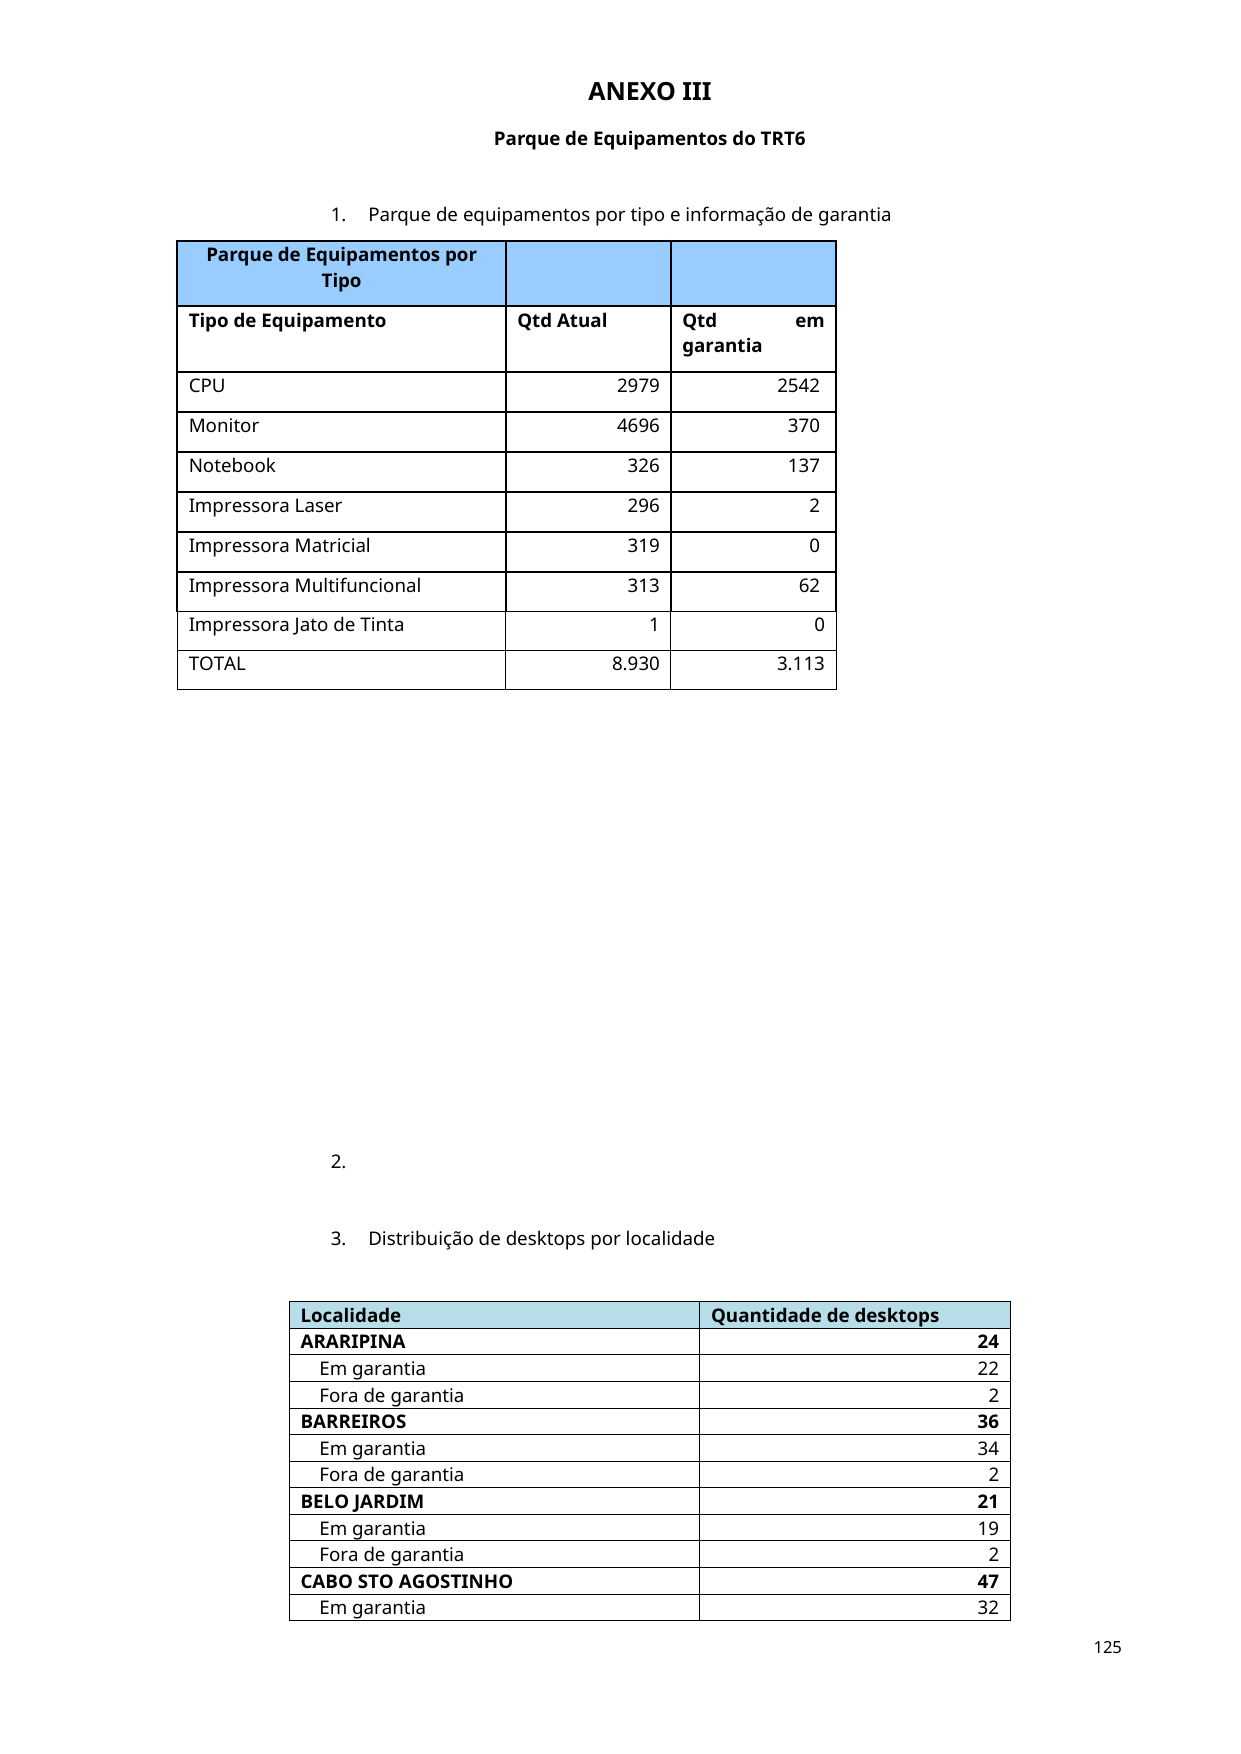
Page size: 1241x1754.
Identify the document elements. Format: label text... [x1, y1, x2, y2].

table_cell 326 [507, 453, 670, 491]
table_cell 1 [506, 612, 670, 649]
table_cell 47 [700, 1568, 1010, 1593]
table_cell Em garantia [290, 1355, 699, 1381]
table_cell Impressora Jato de Tinta [178, 612, 505, 649]
table_cell 2542 [672, 373, 835, 411]
table_cell 8.930 [506, 651, 670, 688]
table_cell 2 [700, 1462, 1010, 1487]
table_cell Fora de garantia [290, 1462, 699, 1487]
table_cell 22 [700, 1355, 1010, 1381]
table_cell 370 [672, 413, 835, 451]
table_cell Em garantia [290, 1435, 699, 1461]
table_cell Em garantia [290, 1515, 699, 1540]
table_cell 21 [700, 1488, 1010, 1514]
table_cell 36 [700, 1409, 1010, 1434]
table_cell BARREIROS [290, 1409, 699, 1434]
list Distribuição de desktops por localidade [331, 1225, 1122, 1250]
table_cell ARARIPINA [290, 1329, 699, 1354]
text Parque de Equipamentos do TRT6 [177, 125, 1122, 150]
table_cell 0 [671, 612, 836, 649]
table_cell 2 [700, 1541, 1010, 1567]
table_cell Monitor [178, 413, 505, 451]
table_cell 0 [672, 533, 835, 571]
table_cell Fora de garantia [290, 1541, 699, 1567]
table_cell TOTAL [178, 651, 505, 688]
table_cell Qtd em garantia [672, 307, 835, 371]
table_cell CABO STO AGOSTINHO [290, 1568, 699, 1593]
table_cell 2979 [507, 373, 670, 411]
table_cell 2 [672, 493, 835, 531]
table_cell Tipo de Equipamento [178, 307, 505, 371]
table_cell Em garantia [290, 1595, 699, 1620]
table_cell 62 [672, 573, 835, 611]
table_header [672, 242, 835, 305]
table_header [507, 242, 670, 305]
table_cell 2 [700, 1382, 1010, 1407]
table_cell 19 [700, 1515, 1010, 1540]
table_cell Impressora Multifuncional [178, 573, 505, 611]
table_cell Impressora Laser [178, 493, 505, 531]
table_cell CPU [178, 373, 505, 411]
table_cell 24 [700, 1329, 1010, 1354]
table_cell Notebook [178, 453, 505, 491]
table_cell Fora de garantia [290, 1382, 699, 1407]
table_cell BELO JARDIM [290, 1488, 699, 1514]
table_header Localidade [290, 1302, 699, 1328]
table_cell 313 [507, 573, 670, 611]
text ANEXO III [177, 74, 1122, 108]
table_cell 319 [507, 533, 670, 571]
list Parque de equipamentos por tipo e informação de garantia [331, 201, 1122, 227]
table_cell Impressora Matricial [178, 533, 505, 571]
table_header Quantidade de desktops [700, 1302, 1010, 1328]
table_cell 32 [700, 1595, 1010, 1620]
table_cell 296 [507, 493, 670, 531]
table_header Parque de Equipamentos por Tipo [178, 242, 505, 305]
table_cell 3.113 [671, 651, 836, 688]
table_cell 137 [672, 453, 835, 491]
table_cell 34 [700, 1435, 1010, 1461]
table_cell 4696 [507, 413, 670, 451]
table_cell Qtd Atual [507, 307, 670, 371]
